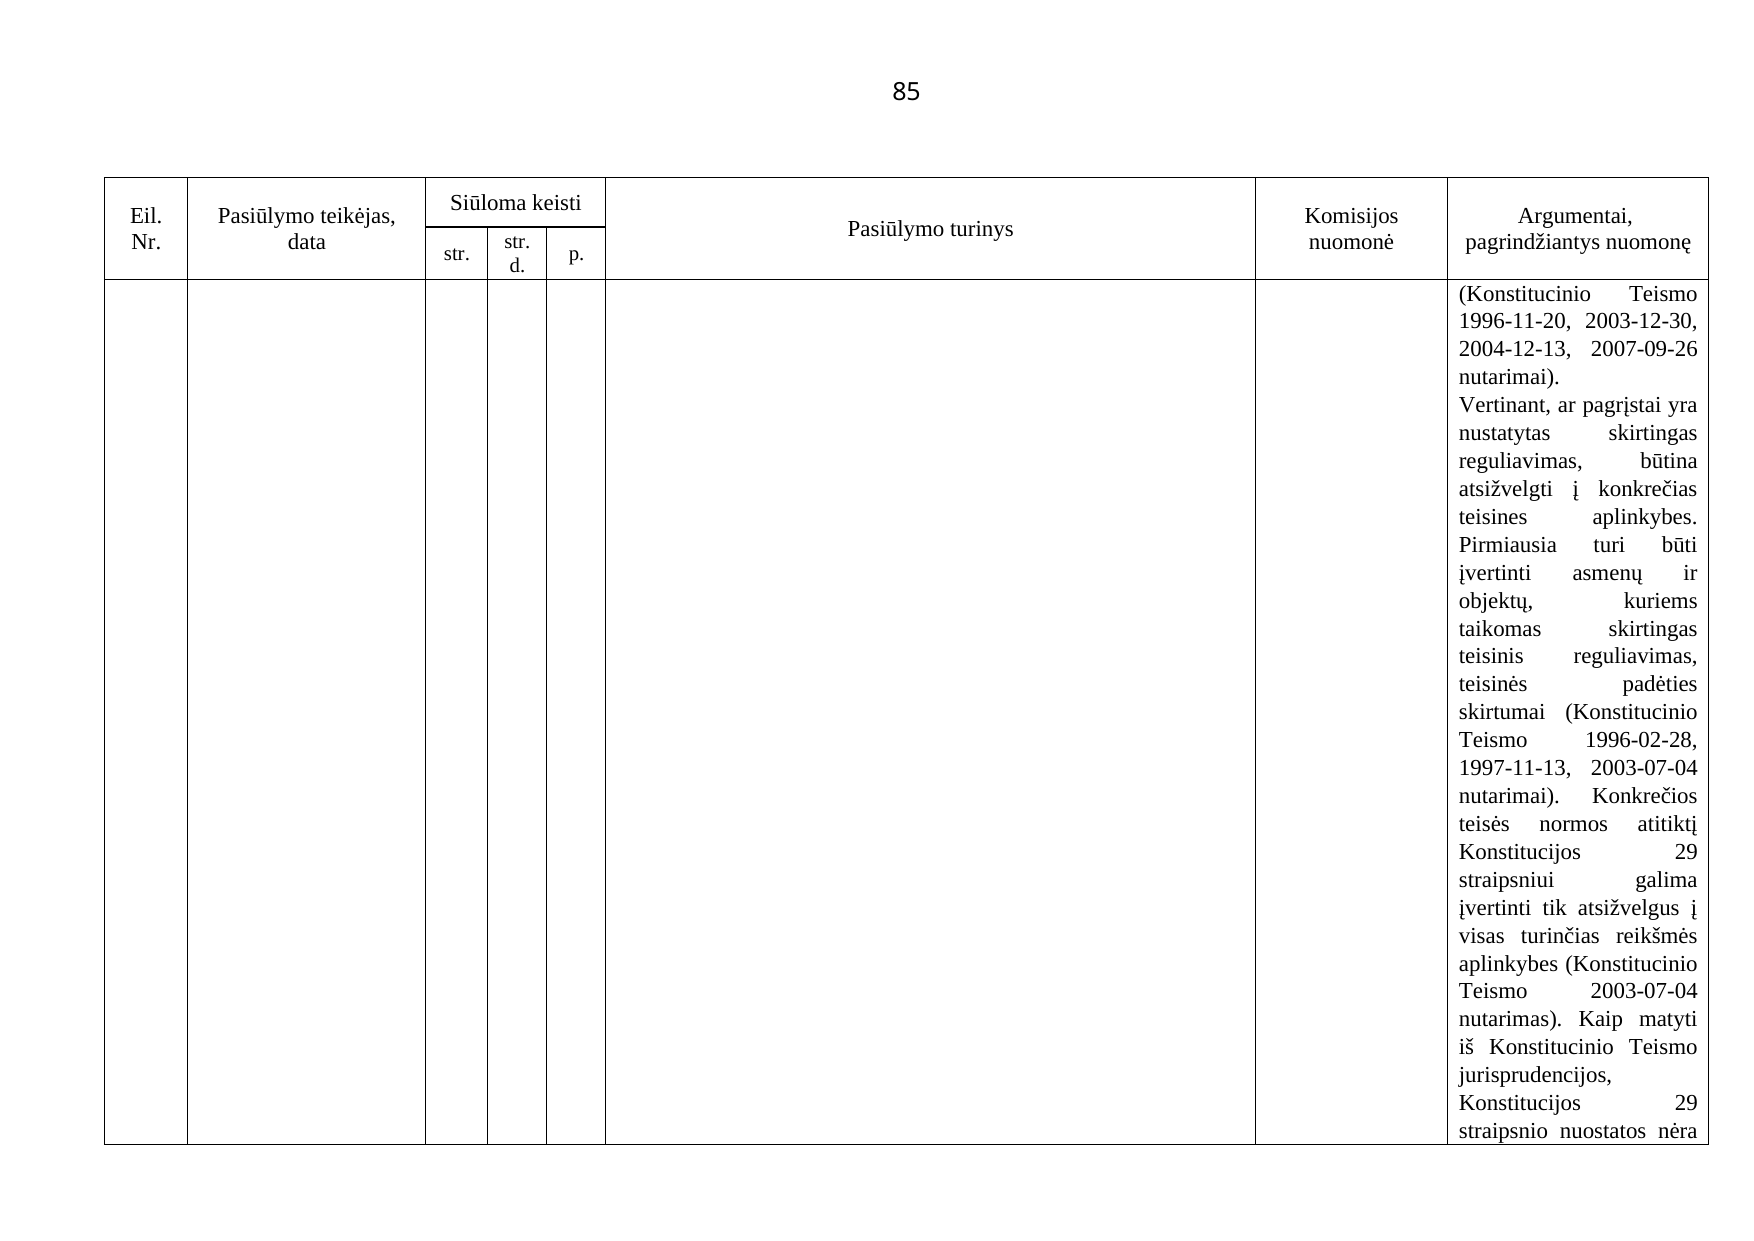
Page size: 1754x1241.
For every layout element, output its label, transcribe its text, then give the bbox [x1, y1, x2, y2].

table_cell [105, 280, 187, 1143]
table_cell [606, 280, 1255, 1143]
table_cell str. [426, 228, 487, 279]
table_header Argumentai, pagrindžiantys nuomonę [1448, 178, 1708, 279]
table_header Pasiūlymo turinys [606, 178, 1255, 279]
table_cell (Konstitucinio Teismo 1996-11-20, 2003-12-30, 2004-12-13, 2007-09-26 nutarimai). Vertinant, ar pagrįstai yra nustatytas skirtingas reguliavimas, būtina atsižvelgti į konkrečias teisines aplinkybes. Pirmiausia turi būti įvertinti asmenų ir objektų, kuriems taikomas skirtingas teisinis reguliavimas, teisinės padėties skirtumai (Konstitucinio Teismo 1996-02-28, 1997-11-13, 2003-07-04 nutarimai). Konkrečios teisės normos atitiktį Konstitucijos 29 straipsniui galima įvertinti tik atsižvelgus į visas turinčias reikšmės aplinkybes (Konstitucinio Teismo 2003-07-04 nutarimas). Kaip matyti iš Konstitucinio Teismo jurisprudencijos, Konstitucijos 29 straipsnio nuostatos nėra [1448, 280, 1708, 1143]
table_cell p. [547, 228, 605, 279]
table_cell [547, 280, 605, 1143]
table_header Pasiūlymo teikėjas, data [188, 178, 425, 279]
table_header Eil. Nr. [105, 178, 187, 279]
table_cell [426, 280, 487, 1143]
table_cell [488, 280, 546, 1143]
table_cell [1256, 280, 1447, 1143]
table_header Siūloma keisti [426, 178, 605, 226]
table_cell [188, 280, 425, 1143]
table_cell str. d. [488, 228, 546, 279]
table_header Komisijos nuomonė [1256, 178, 1447, 279]
